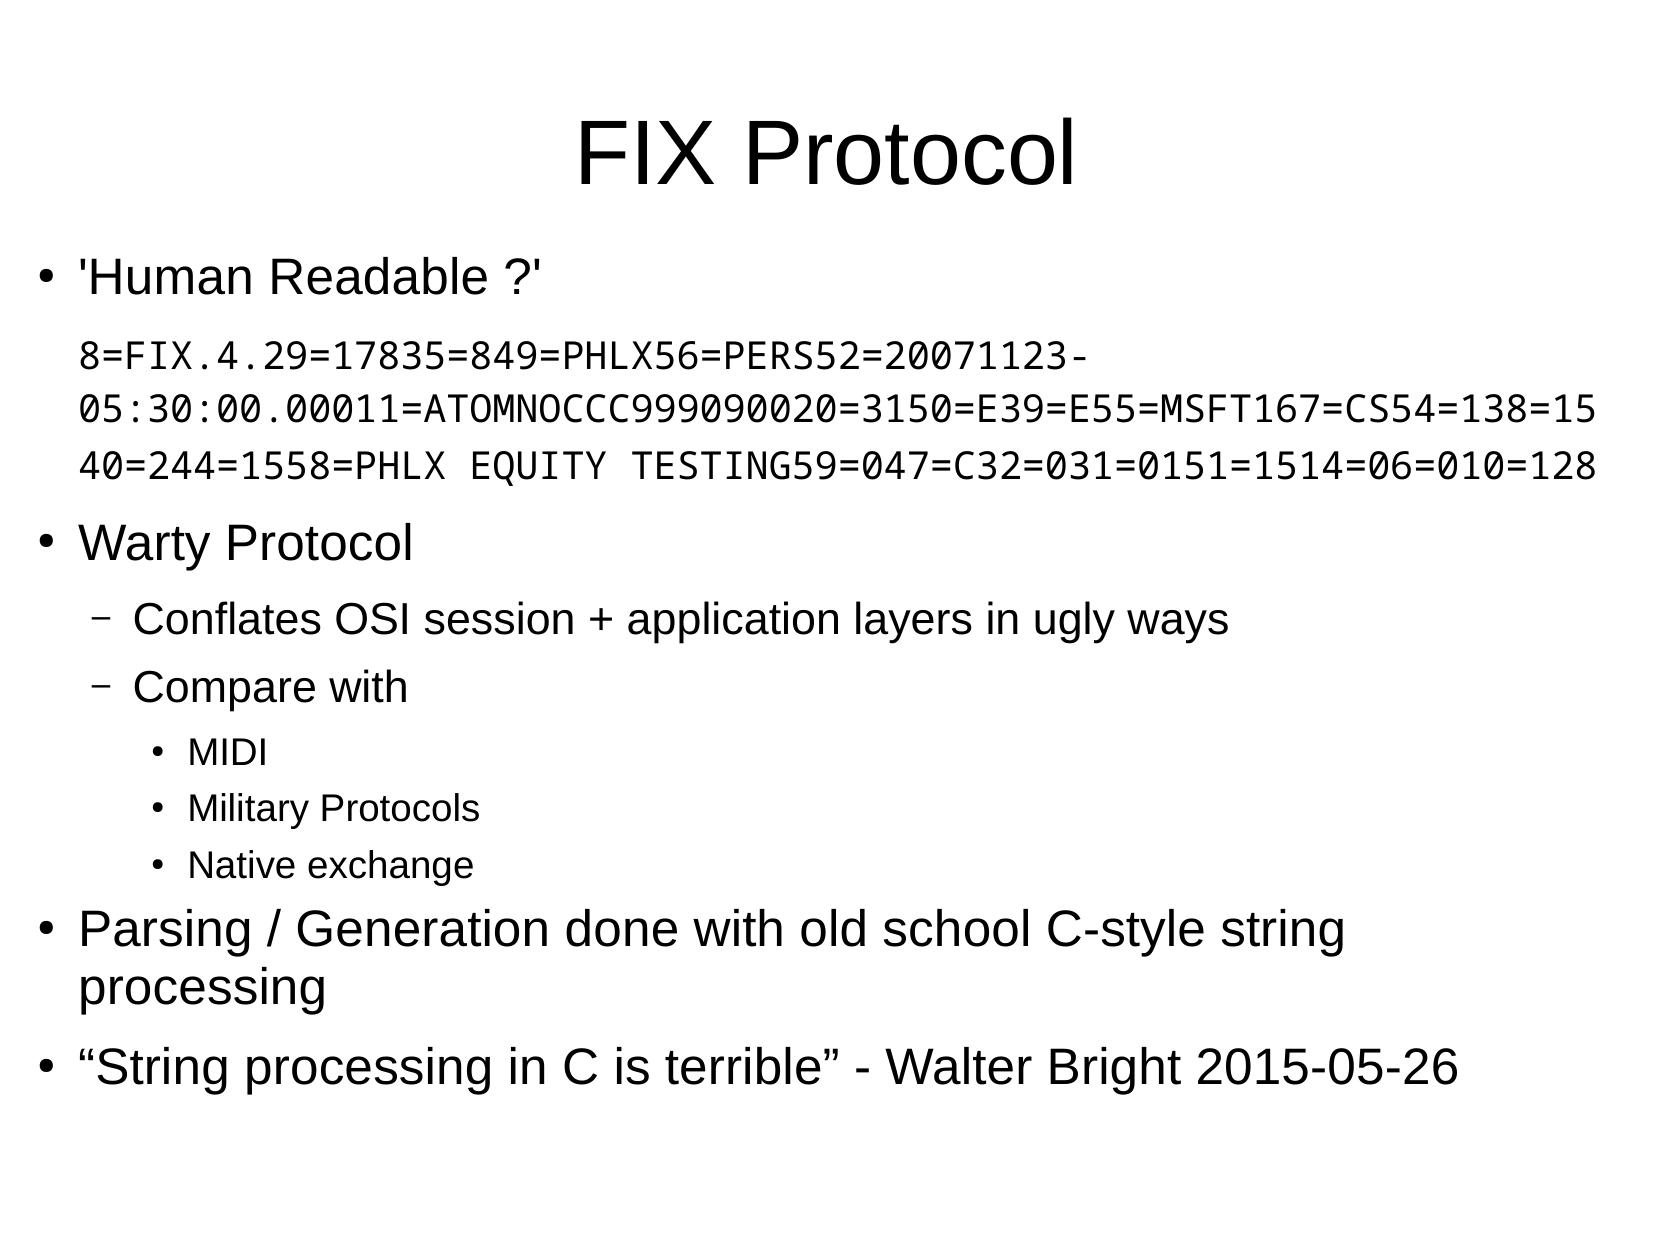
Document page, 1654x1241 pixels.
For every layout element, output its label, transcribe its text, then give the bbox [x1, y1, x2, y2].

list 'Human Readable ?' 8=FIX.4.29=17835=849=PHLX56=PERS52=20071123-05:30:00.00011=ATOMNOCCC999090020=3150=E39=E55=MSFT167=CS54=138=1540=244=1558=PHLX EQUITY TESTING59=047=C32=031=0151=1514=06=010=128 Warty Protocol Conflates OSI session + application layers in ugly ways Compare with MIDI Military Protocols Native exchange Parsing / Generation done with old school C-style string processing “String processing in C is terrible” - Walter Bright 2015-05-26 [23, 248, 1607, 1134]
title FIX Protocol [82, 49, 1571, 248]
